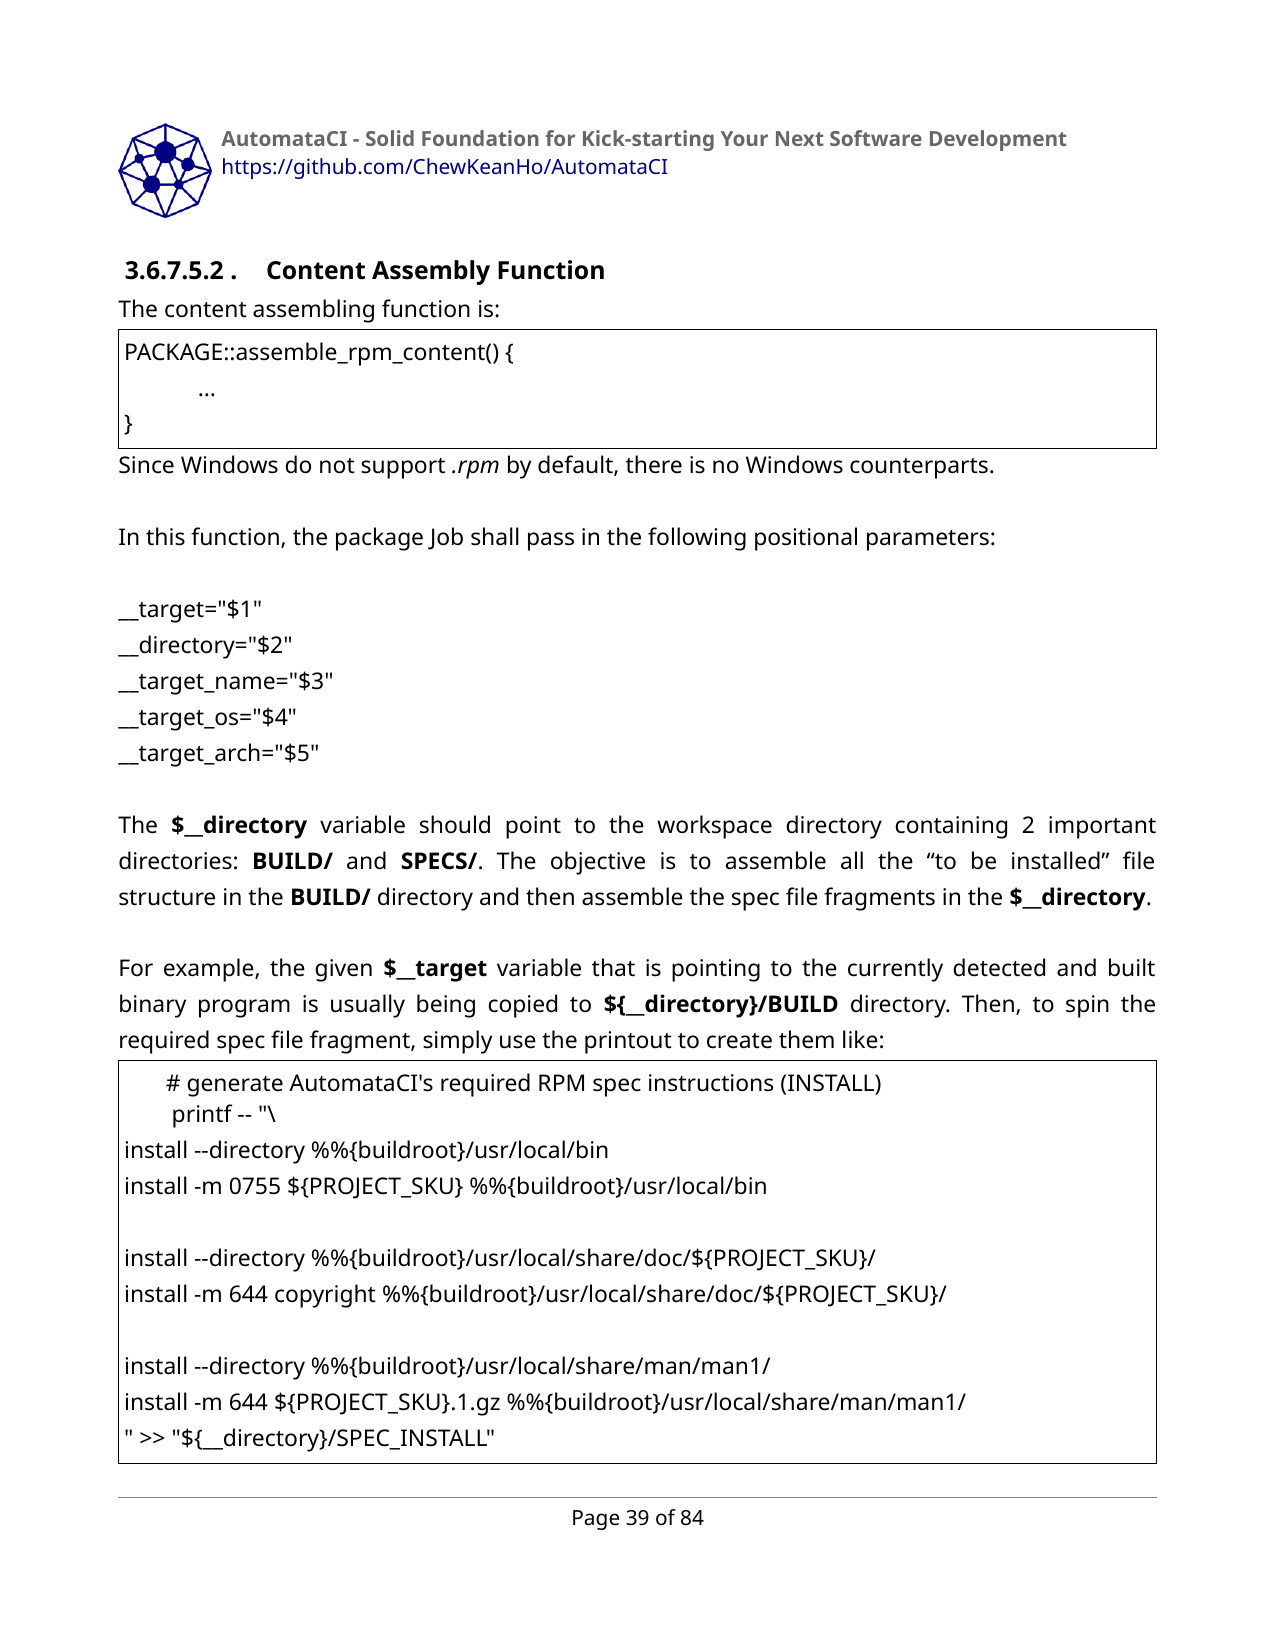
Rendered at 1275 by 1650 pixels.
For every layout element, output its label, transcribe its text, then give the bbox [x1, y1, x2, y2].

table_header PACKAGE::assemble_rpm_content() { … } [119, 330, 1156, 448]
subtitle Content Assembly Function [118, 253, 1157, 287]
text The content assembling function is: [118, 293, 1157, 324]
text __target="$1" [118, 593, 1157, 624]
text Since Windows do not support .rpm by default, there is no Windows counterparts. [118, 449, 1157, 481]
text __directory="$2" [118, 629, 1157, 660]
text The $__directory variable should point to the workspace directory containing 2 important directories: BUILD/ and SPECS/. The objective is to assemble all the “to be installed” file structure in the BUILD/ directory and then assemble the spec file fragments in the $__directory. [118, 809, 1157, 912]
text In this function, the package Job shall pass in the following positional parameters: [118, 521, 1157, 552]
text __target_arch="$5" [118, 737, 1157, 768]
table_header # generate AutomataCI's required RPM spec instructions (INSTALL) printf -- "\ install --directory %%{buildroot}/usr/local/bin install -m 0755 ${PROJECT_SKU} %%{buildroot}/usr/local/bin install --directory %%{buildroot}/usr/local/share/doc/${PROJECT_SKU}/ install -m 644 copyright %%{buildroot}/usr/local/share/doc/${PROJECT_SKU}/ install --directory %%{buildroot}/usr/local/share/man/man1/ install -m 644 ${PROJECT_SKU}.1.gz %%{buildroot}/usr/local/share/man/man1/ " >> "${__directory}/SPEC_INSTALL" [119, 1061, 1156, 1462]
text __target_name="$3" [118, 665, 1157, 696]
picture [118, 123, 212, 218]
text __target_os="$4" [118, 701, 1157, 732]
text For example, the given $__target variable that is pointing to the currently detected and built binary program is usually being copied to ${__directory}/BUILD directory. Then, to spin the required spec file fragment, simply use the printout to create them like: [118, 952, 1157, 1056]
